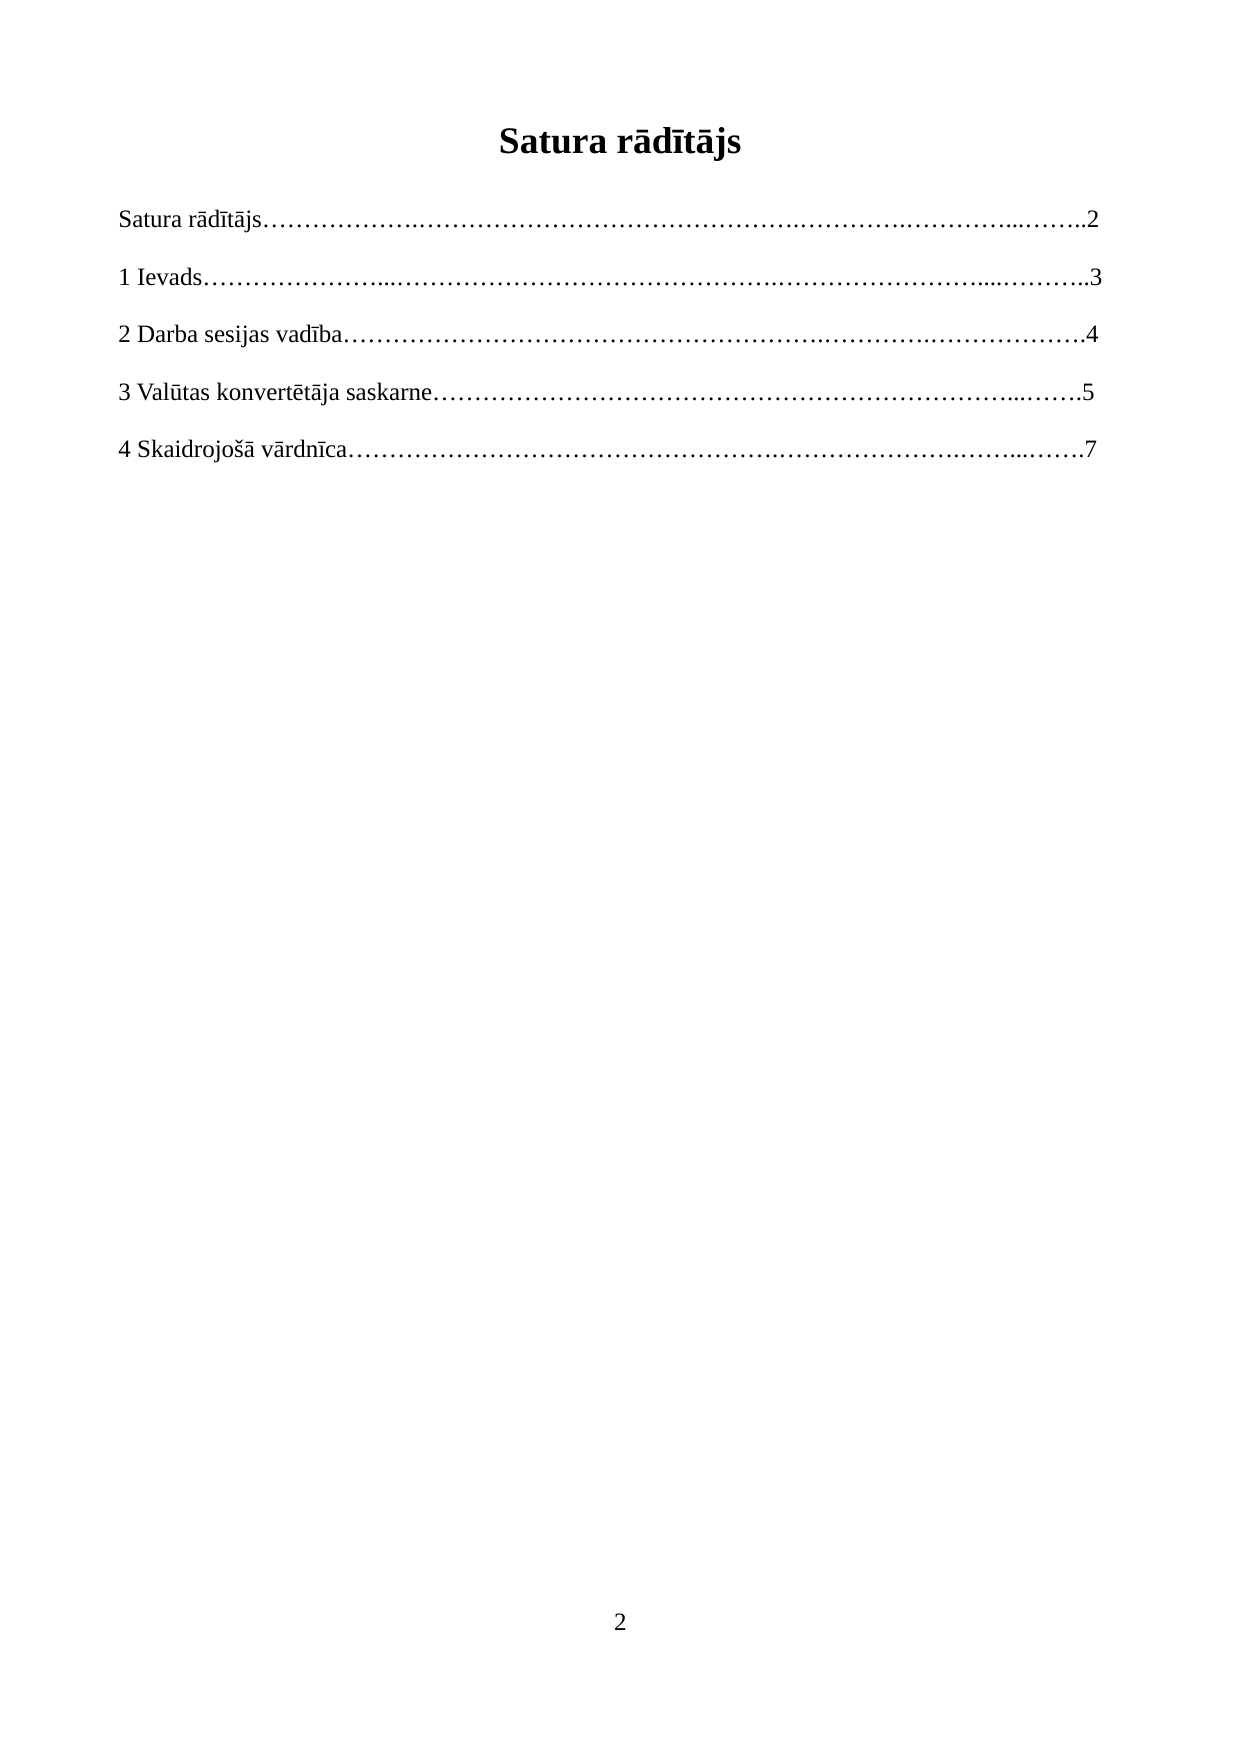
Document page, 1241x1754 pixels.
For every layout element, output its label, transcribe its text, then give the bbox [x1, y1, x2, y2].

text 2 Darba sesijas vadība………………………………………………….………….……………….4 [118, 319, 1122, 348]
text 4 Skaidrojošā vārdnīca…………………………………………….………………….……...…….7 [118, 434, 1122, 463]
text Satura rādītājs [118, 118, 1122, 161]
text 1 Ievads…………………...……………………………………….……………………....………..3 [118, 262, 1122, 291]
text Satura rādītājs……………….……………………………………….………….…………...……..2 [118, 204, 1122, 233]
text 3 Valūtas konvertētāja saskarne……………………………………………………………...…….5 [118, 377, 1122, 406]
